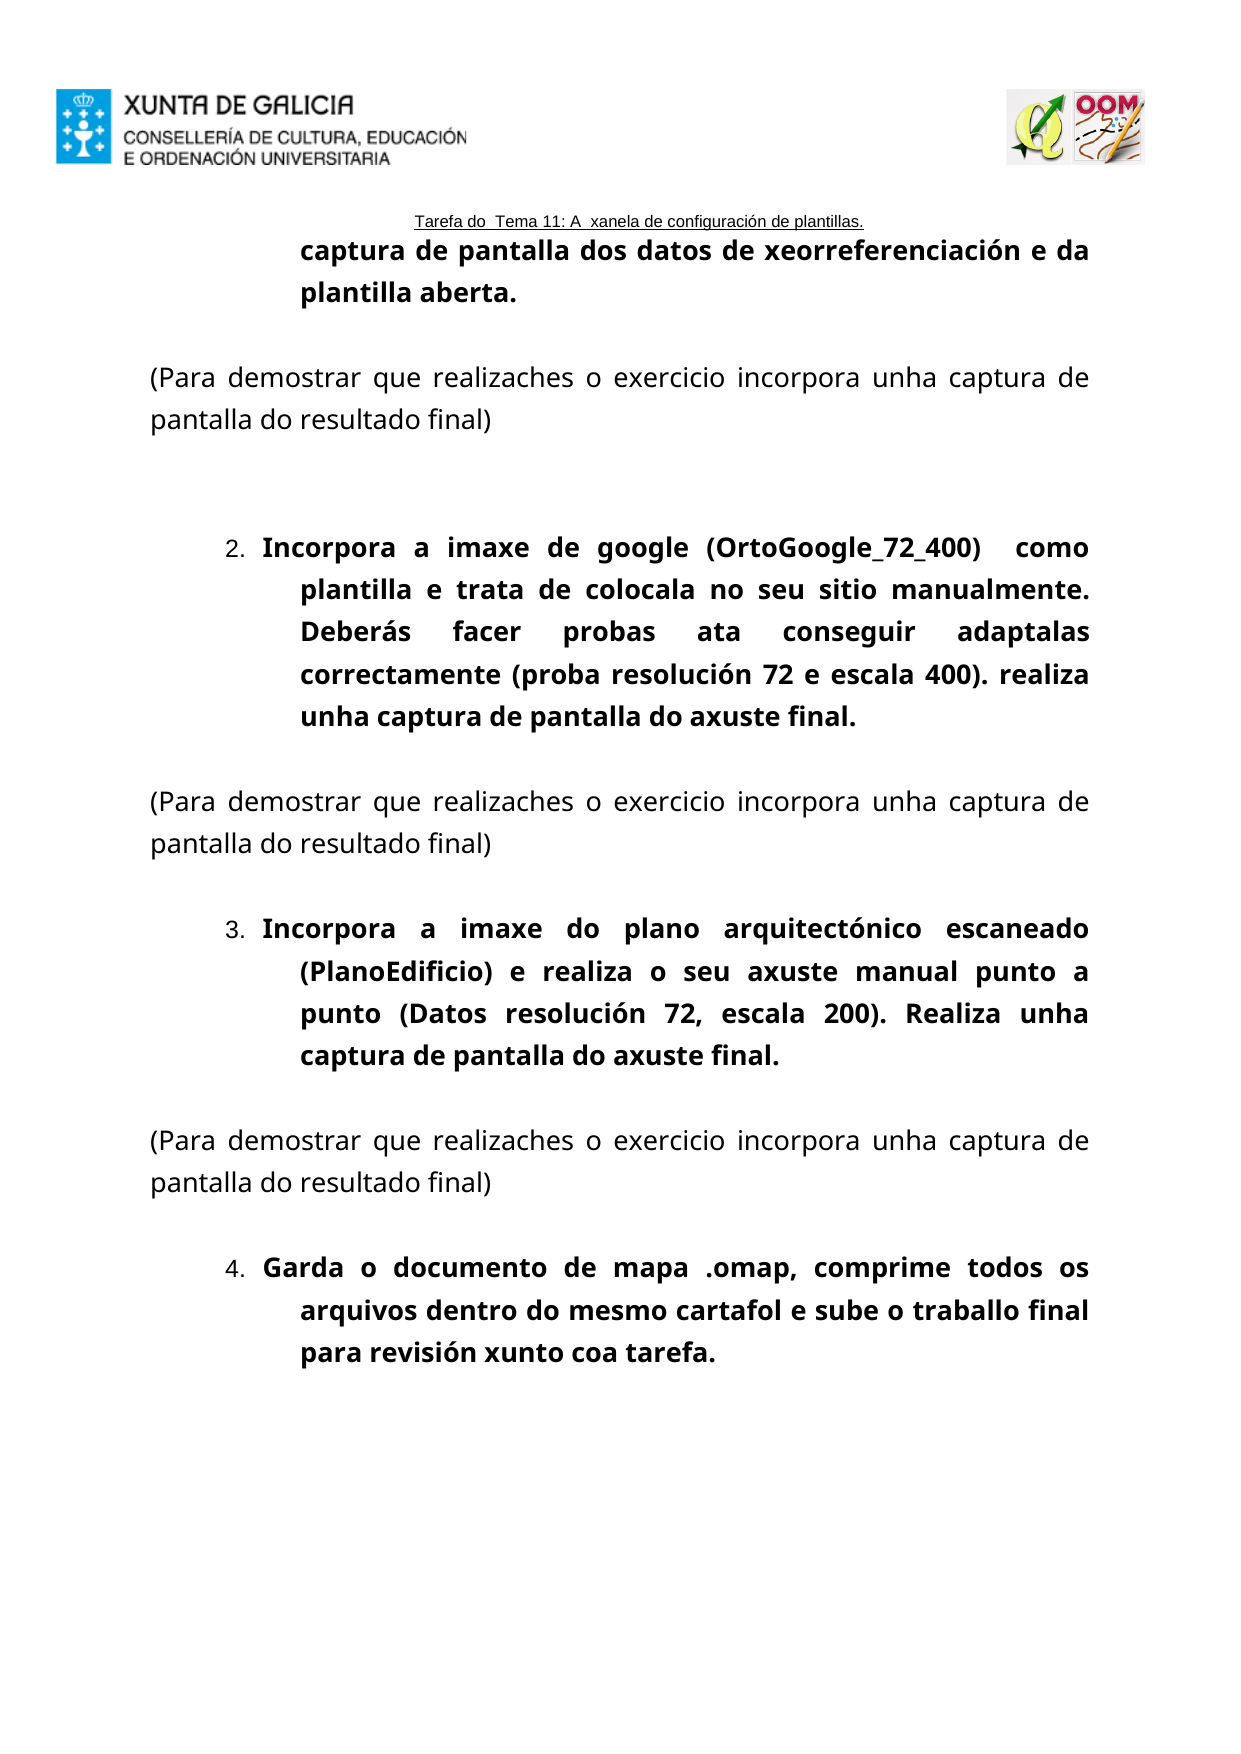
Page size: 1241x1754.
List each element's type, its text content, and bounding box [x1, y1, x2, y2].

text (Para demostrar que realizaches o exercicio incorpora unha captura de pantalla do resultado final) [150, 358, 1091, 438]
picture [79, 110, 88, 118]
list Incorpora a imaxe de google (OrtoGoogle_72_400) como plantilla e trata de colocala no seu sitio manualmente. Deberás facer probas ata conseguir adaptalas correctamente (proba resolución 72 e escala 400). realiza unha captura de pantalla do axuste final. [225, 528, 1091, 734]
text (Para demostrar que realizaches o exercicio incorpora unha captura de pantalla do resultado final) [150, 782, 1091, 862]
list Incorpora a imaxe do plano arquitectónico escaneado (PlanoEdificio) e realiza o seu axuste manual punto a punto (Datos resolución 72, escala 200). Realiza unha captura de pantalla do axuste final. [225, 909, 1091, 1074]
picture [63, 126, 71, 134]
picture [74, 93, 93, 106]
picture [75, 121, 93, 156]
list Garda o documento de mapa .omap, comprime todos os arquivos dentro do mesmo cartafol e sube o traballo final para revisión xunto coa tarefa. [225, 1249, 1091, 1370]
picture [95, 142, 104, 151]
picture [56, 89, 467, 165]
picture [95, 110, 104, 118]
picture [96, 126, 104, 134]
picture [63, 110, 71, 118]
picture [63, 142, 71, 151]
text (Para demostrar que realizaches o exercicio incorpora unha captura de pantalla do resultado final) [150, 1122, 1091, 1201]
list captura de pantalla dos datos de xeorreferenciación e da plantilla aberta. [225, 231, 1091, 311]
picture [1006, 89, 1146, 165]
